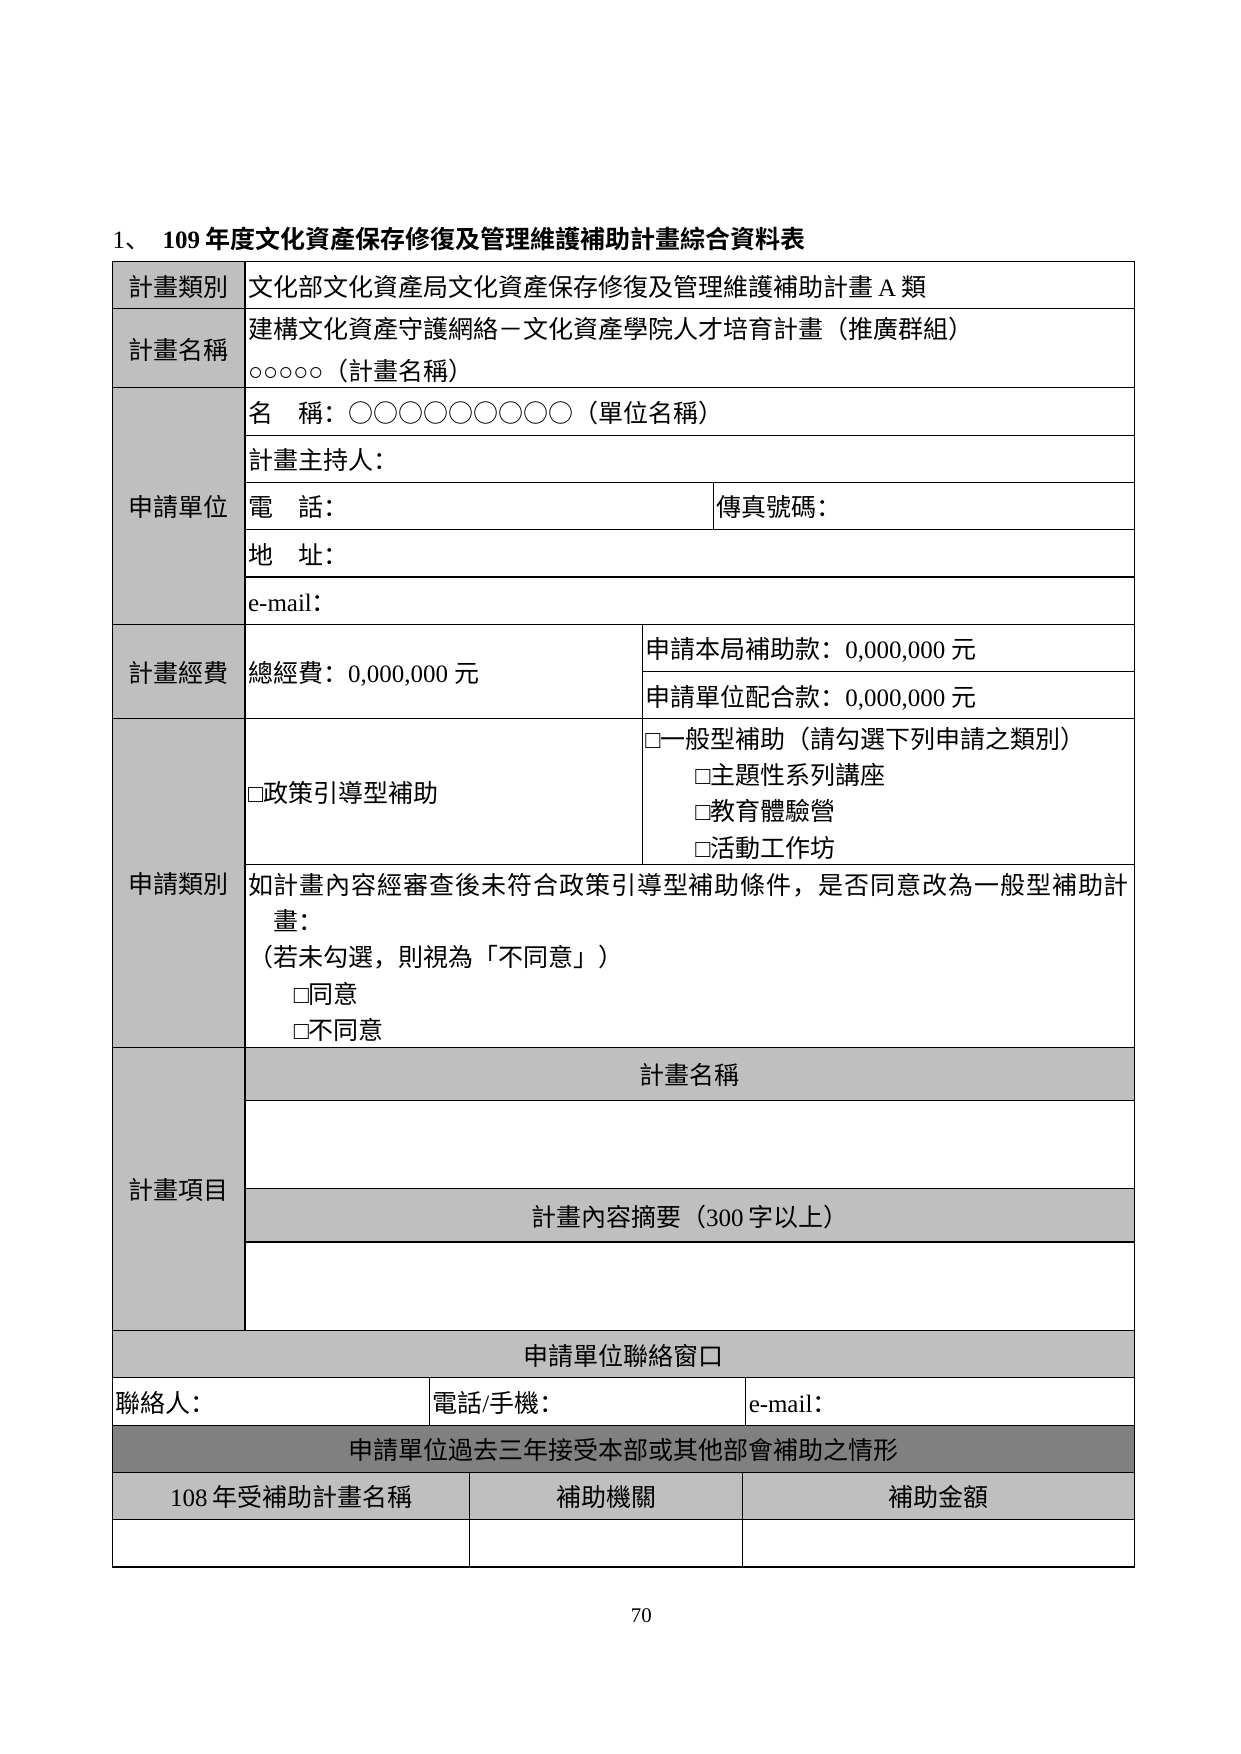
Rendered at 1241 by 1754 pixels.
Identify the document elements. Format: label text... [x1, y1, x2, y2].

table_cell 總經費：0,000,000 元 [246, 625, 642, 718]
table_cell [113, 1520, 469, 1566]
table_cell 建構文化資產守護網絡－文化資產學院人才培育計畫（推廣群組） ○○○○○（計畫名稱） [246, 309, 1134, 387]
table_header 文化部文化資產局文化資產保存修復及管理維護補助計畫A類 [246, 262, 1134, 308]
table_cell 計畫經費 [113, 625, 244, 718]
table_cell 計畫主持人： [246, 436, 1134, 482]
table_cell 申請類別 [113, 719, 244, 1047]
table_cell e-mail： [246, 578, 1134, 624]
table_cell [246, 1243, 1134, 1330]
table_header 計畫類別 [113, 262, 244, 308]
table_cell 地 址： [246, 530, 1134, 576]
table_cell 傳真號碼： [714, 483, 1134, 529]
table_cell 申請本局補助款：0,000,000 元 [643, 625, 1134, 671]
table_cell 計畫名稱 [246, 1048, 1134, 1100]
table_cell 申請單位過去三年接受本部或其他部會補助之情形 [113, 1426, 1134, 1472]
list 109年度文化資產保存修復及管理維護補助計畫綜合資料表 [112, 219, 1128, 256]
table_cell 名 稱：○○○○○○○○○（單位名稱） [246, 388, 1134, 434]
table_cell 電 話： [246, 483, 713, 529]
table_cell 申請單位配合款：0,000,000 元 [643, 672, 1134, 718]
table_cell 如計畫內容經審查後未符合政策引導型補助條件，是否同意改為一般型補助計畫： （若未勾選，則視為「不同意」） □同意 □不同意 [246, 865, 1134, 1047]
table_cell [470, 1520, 742, 1566]
table_cell 申請單位聯絡窗口 [113, 1331, 1134, 1377]
table_cell 申請單位 [113, 388, 244, 624]
table_cell [246, 1101, 1134, 1188]
table_cell □政策引導型補助 [246, 719, 642, 864]
table_cell 電話/手機： [430, 1378, 745, 1424]
table_cell e-mail： [746, 1378, 1134, 1424]
table_cell [743, 1520, 1134, 1566]
table_cell 補助金額 [743, 1473, 1134, 1519]
table_cell □一般型補助（請勾選下列申請之類別） □主題性系列講座 □教育體驗營 □活動工作坊 [643, 719, 1134, 864]
table_cell 聯絡人： [113, 1378, 429, 1424]
table_cell 計畫名稱 [113, 309, 244, 387]
table_cell 108年受補助計畫名稱 [113, 1473, 469, 1519]
table_cell 計畫項目 [113, 1048, 244, 1330]
table_cell 補助機關 [470, 1473, 742, 1519]
table_cell 計畫內容摘要（300字以上） [246, 1189, 1134, 1241]
